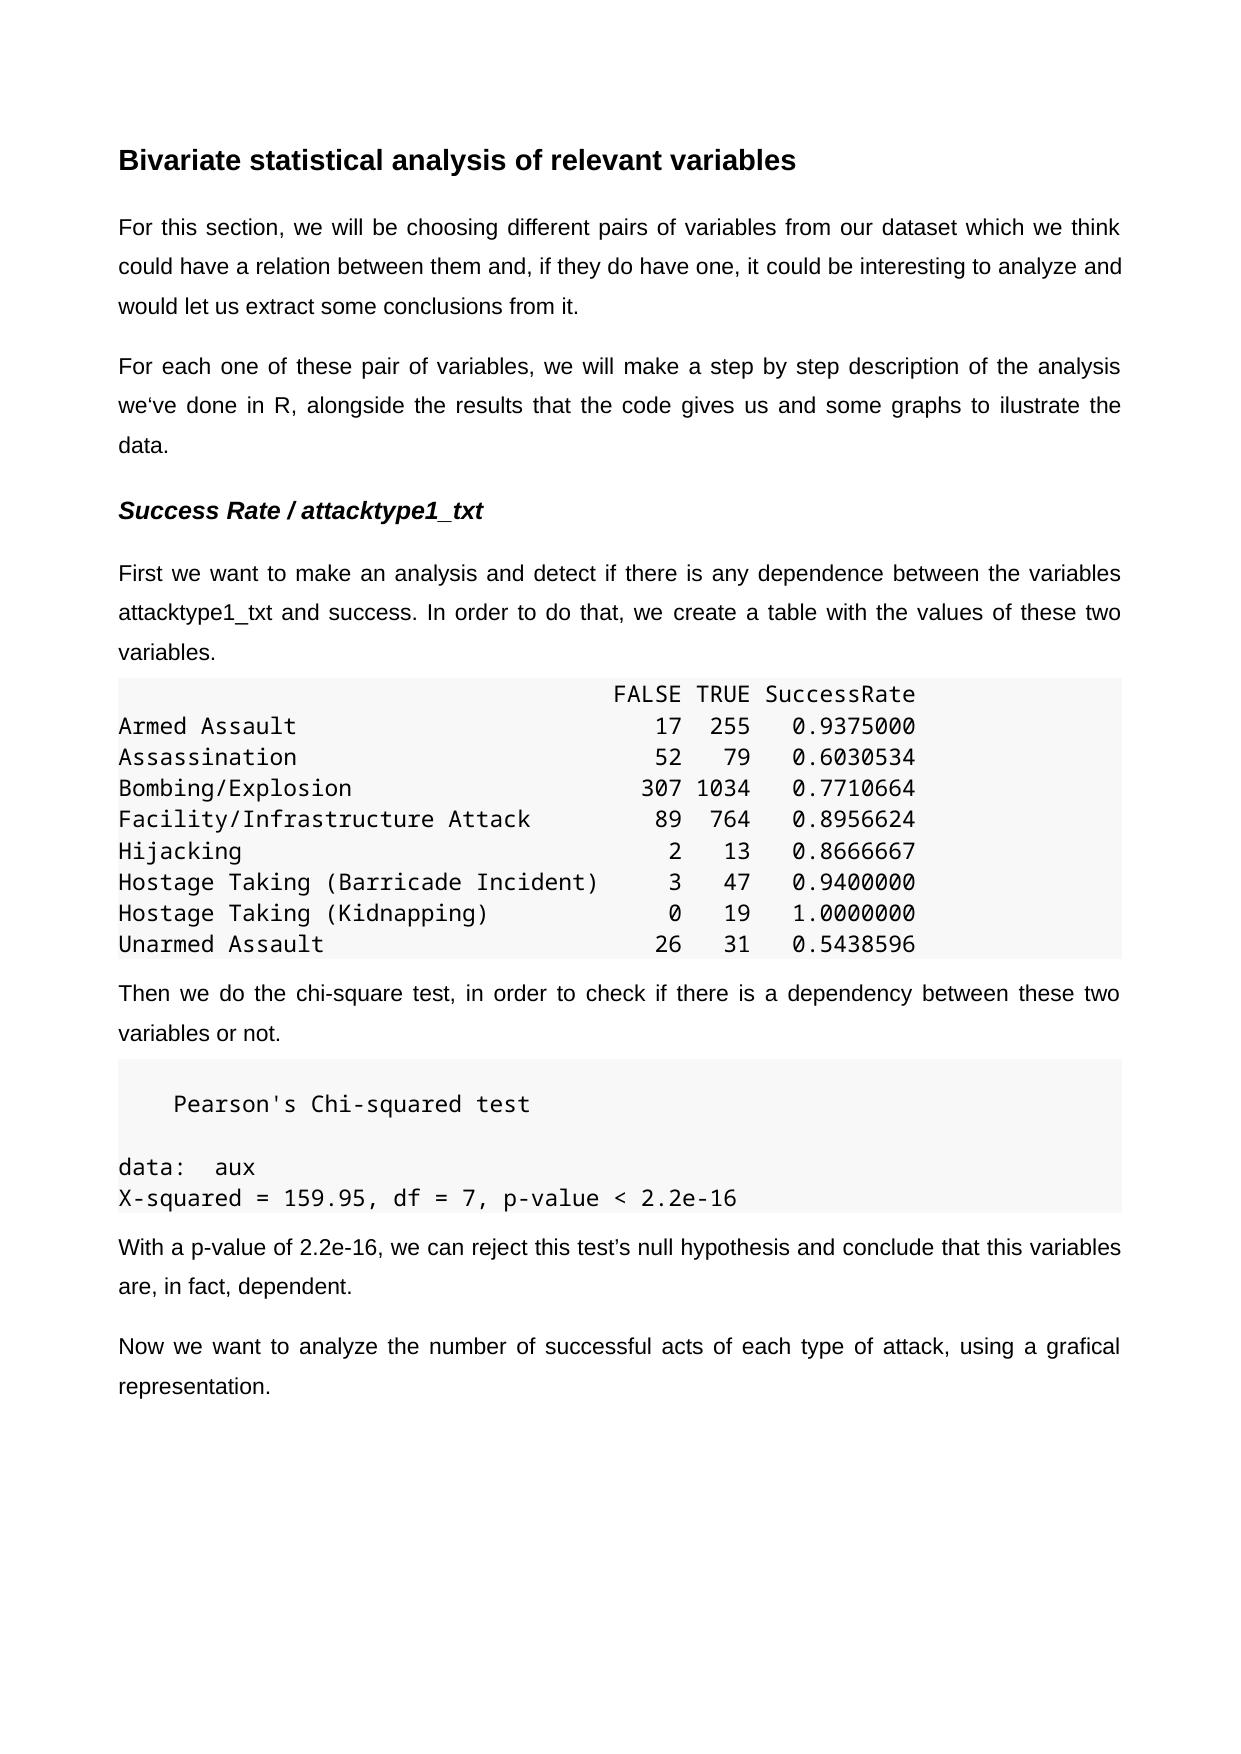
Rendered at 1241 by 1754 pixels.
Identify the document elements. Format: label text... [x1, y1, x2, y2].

text For this section, we will be choosing different pairs of variables from our dataset which we think could have a relation between them and, if they do have one, it could be interesting to analyze and would let us extract some conclusions from it. [118, 214, 1122, 319]
text First we want to make an analysis and detect if there is any dependence between the variables attacktype1_txt and success. In order to do that, we create a table with the values of these two variables. [118, 560, 1122, 665]
subtitle Bivariate statistical analysis of relevant variables [118, 143, 1122, 176]
subtitle Success Rate / attacktype1_txt [118, 496, 1122, 525]
text Then we do the chi-square test, in order to check if there is a dependency between these two variables or not. [118, 980, 1122, 1046]
text With a p-value of 2.2e-16, we can reject this test’s null hypothesis and conclude that this variables are, in fact, dependent. [118, 1233, 1122, 1299]
text For each one of these pair of variables, we will make a step by step description of the analysis we‘ve done in R, alongside the results that the code gives us and some graphs to ilustrate the data. [118, 353, 1122, 458]
text Pearson's Chi-squared test data: aux X-squared = 159.95, df = 7, p-value < 2.2e-16 [118, 1059, 1122, 1213]
text Now we want to analyze the number of successful acts of each type of attack, using a grafical representation. [118, 1333, 1122, 1399]
text FALSE TRUE SuccessRate Armed Assault 17 255 0.9375000 Assassination 52 79 0.6030534 Bombing/Explosion 307 1034 0.7710664 Facility/Infrastructure Attack 89 764 0.8956624 Hijacking 2 13 0.8666667 Hostage Taking (Barricade Incident) 3 47 0.9400000 Hostage Taking (Kidnapping) 0 19 1.0000000 Unarmed Assault 26 31 0.5438596 [118, 678, 1122, 959]
